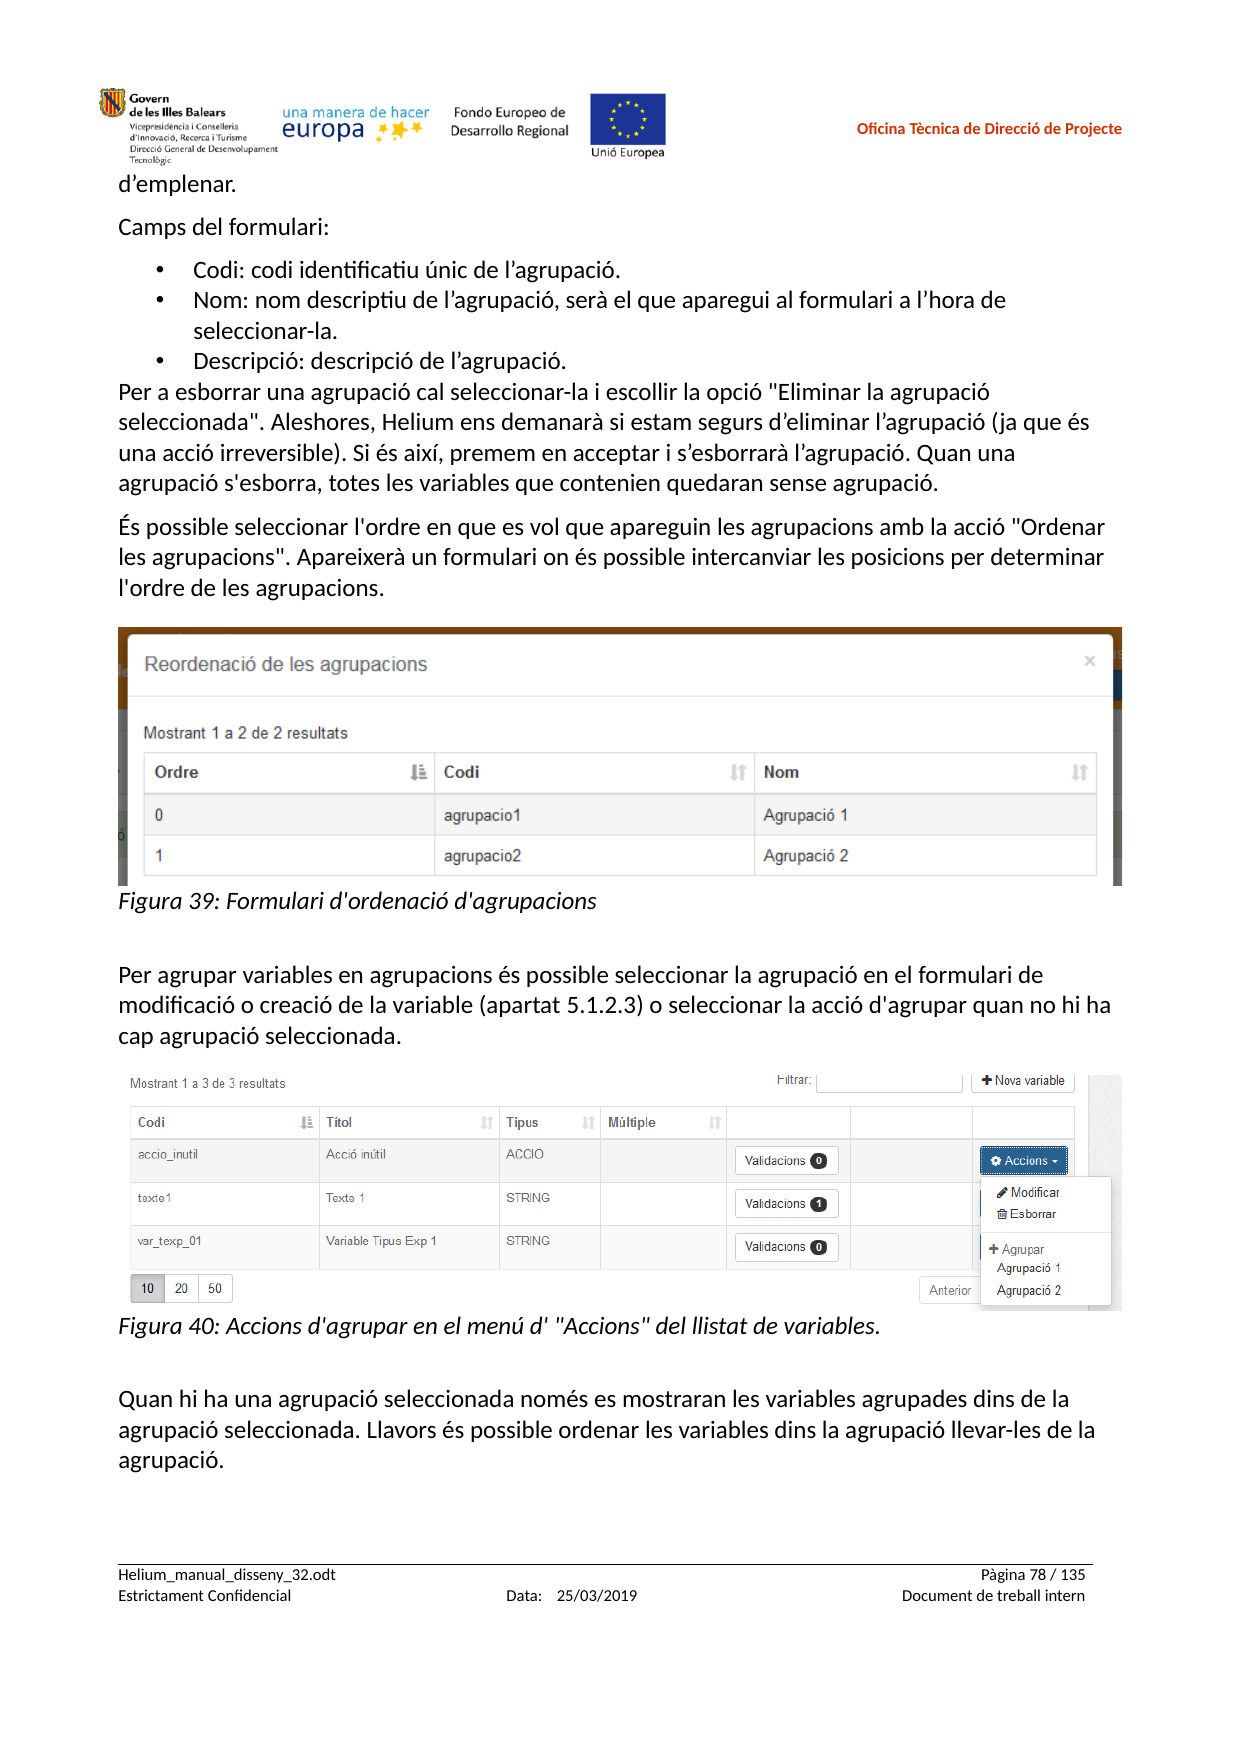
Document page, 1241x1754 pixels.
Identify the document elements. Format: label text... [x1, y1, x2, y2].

text És possible seleccionar l'ordre en que es vol que apareguin les agrupacions amb la acció "Ordenar les agrupacions". Apareixerà un formulari on és possible intercanviar les posicions per determinar l'ordre de les agrupacions. [118, 511, 1122, 602]
picture [118, 627, 1123, 886]
text Figura 39: Formulari d'ordenació d'agrupacions [118, 886, 1122, 916]
picture [99, 87, 668, 166]
text Per agrupar variables en agrupacions és possible seleccionar la agrupació en el formulari de modificació o creació de la variable (apartat 5.1.2.3) o seleccionar la acció d'agrupar quan no hi ha cap agrupació seleccionada. [118, 959, 1122, 1051]
text Figura 40: Accions d'agrupar en el menú d' "Accions" del llistat de variables. [118, 1311, 1122, 1341]
text Quan hi ha una agrupació seleccionada només es mostraran les variables agrupades dins de la agrupació seleccionada. Llavors és possible ordenar les variables dins la agrupació llevar-les de la agrupació. [118, 1384, 1122, 1475]
list Descripció: descripció de l’agrupació. [156, 346, 1122, 376]
list Codi: codi identificatiu únic de l’agrupació. [156, 254, 1122, 284]
text Per a esborrar una agrupació cal seleccionar-la i escollir la opció "Eliminar la agrupació seleccionada". Aleshores, Helium ens demanarà si estam segurs d’eliminar l’agrupació (ja que és una acció irreversible). Si és així, premem en acceptar i s’esborrarà l’agrupació. Quan una agrupació s'esborra, totes les variables que contenien quedaran sense agrupació. [118, 376, 1122, 498]
text d’emplenar. [118, 168, 1122, 198]
list Nom: nom descriptiu de l’agrupació, serà el que aparegui al formulari a l’hora de seleccionar-la. [156, 284, 1122, 346]
picture [118, 1075, 1123, 1311]
text Camps del formulari: [118, 211, 1122, 241]
